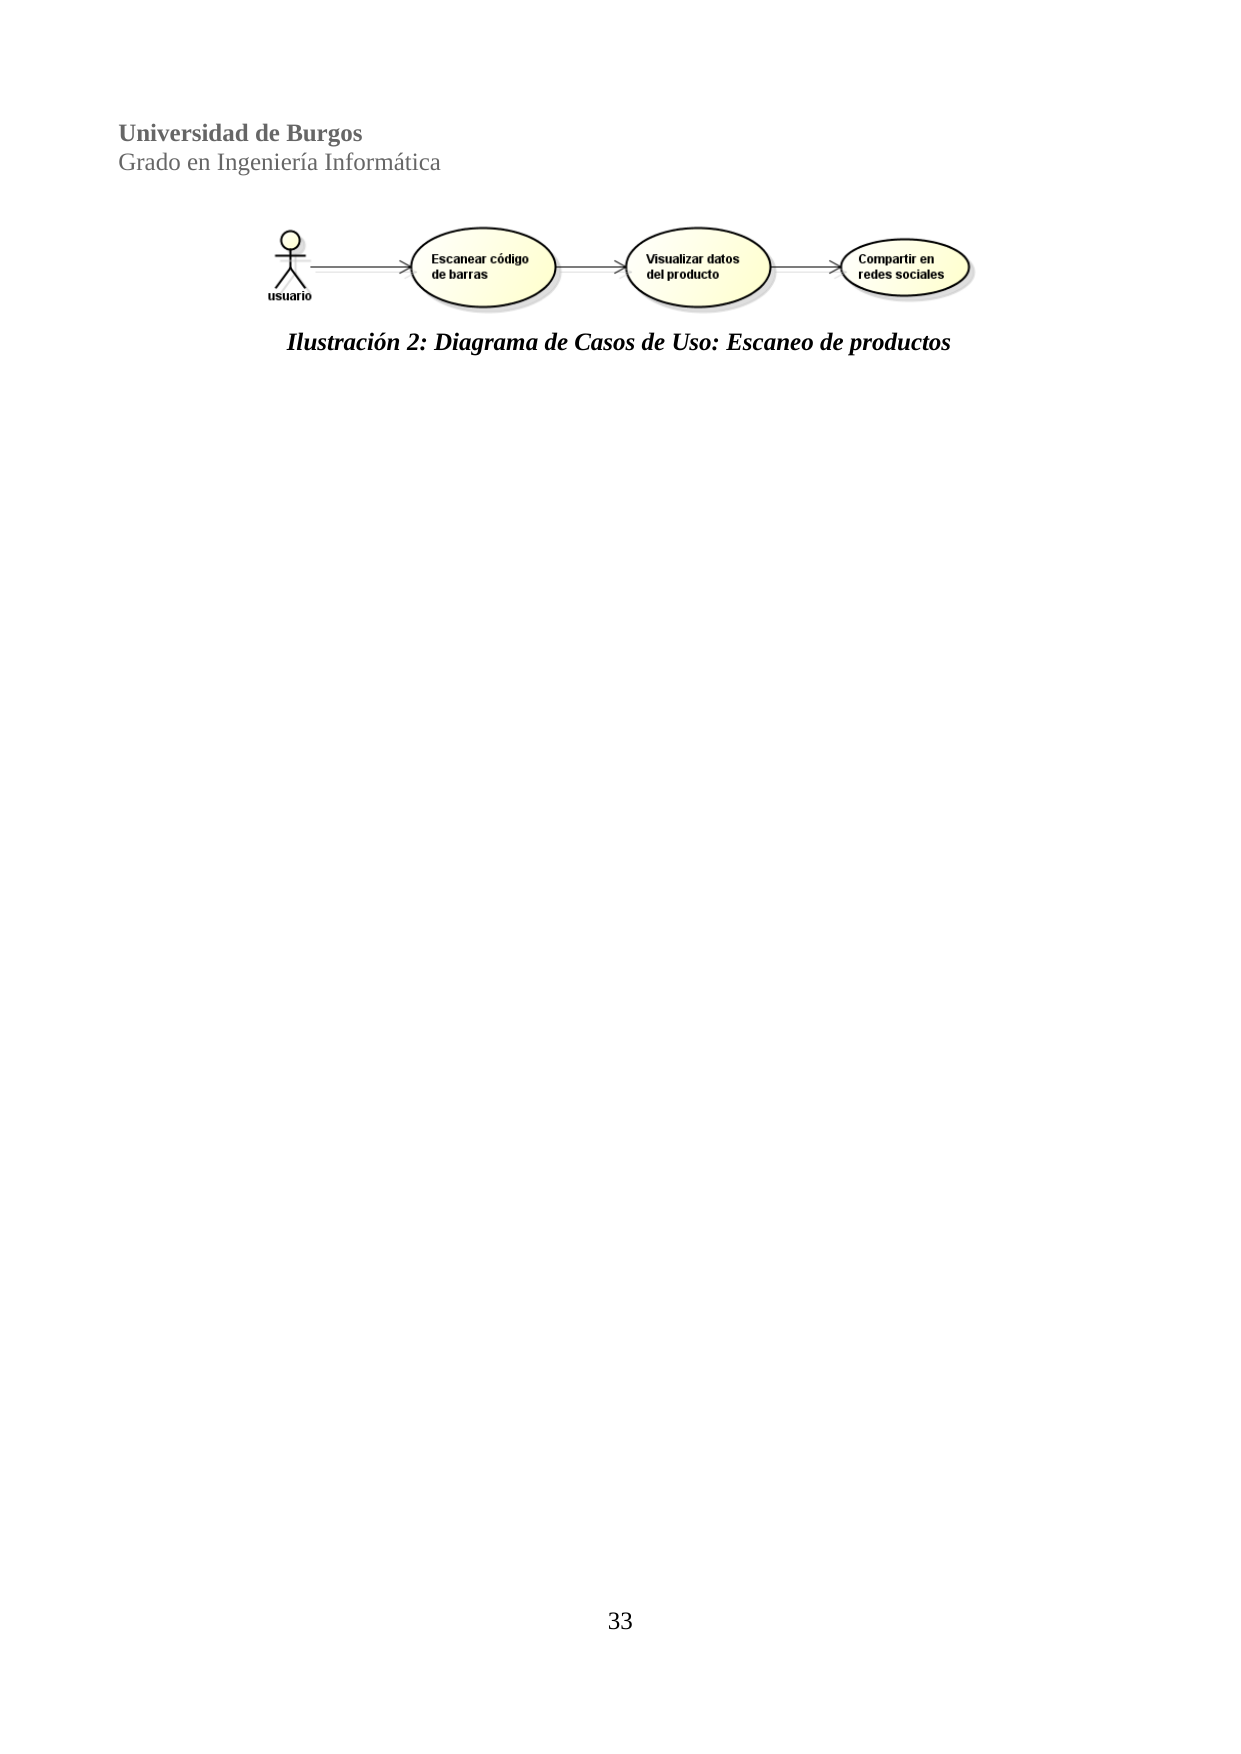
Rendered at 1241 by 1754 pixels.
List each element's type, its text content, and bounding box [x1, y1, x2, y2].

picture [250, 205, 991, 328]
text Ilustración 2: Diagrama de Casos de Uso: Escaneo de productos [172, 328, 1068, 356]
